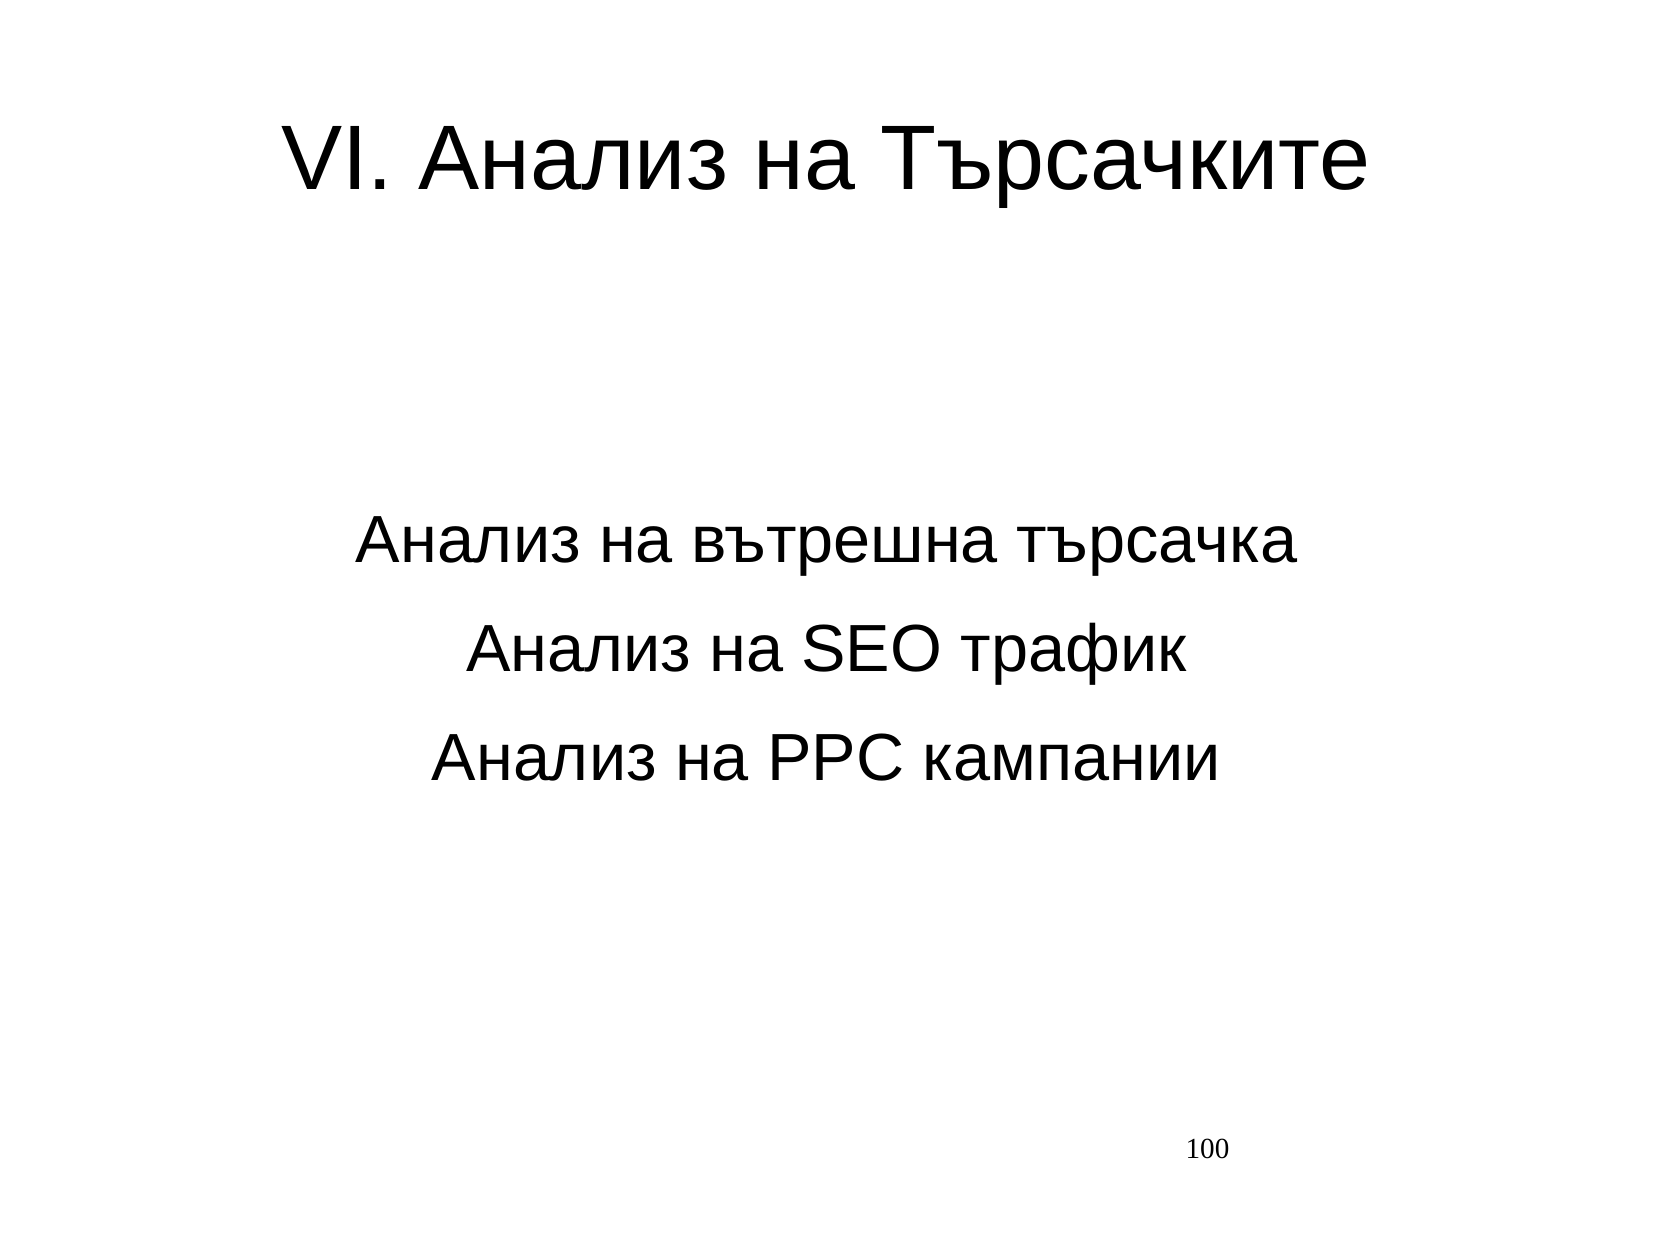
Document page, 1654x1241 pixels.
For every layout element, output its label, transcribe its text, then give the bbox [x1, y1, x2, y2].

text_box [1185, 1129, 1571, 1216]
subtitle Анализ на вътрешна търсачка Анализ на SEO трафик Анализ на PPC кампании [82, 290, 1571, 1109]
title VI. Анализ на Търсачките [82, 49, 1571, 257]
